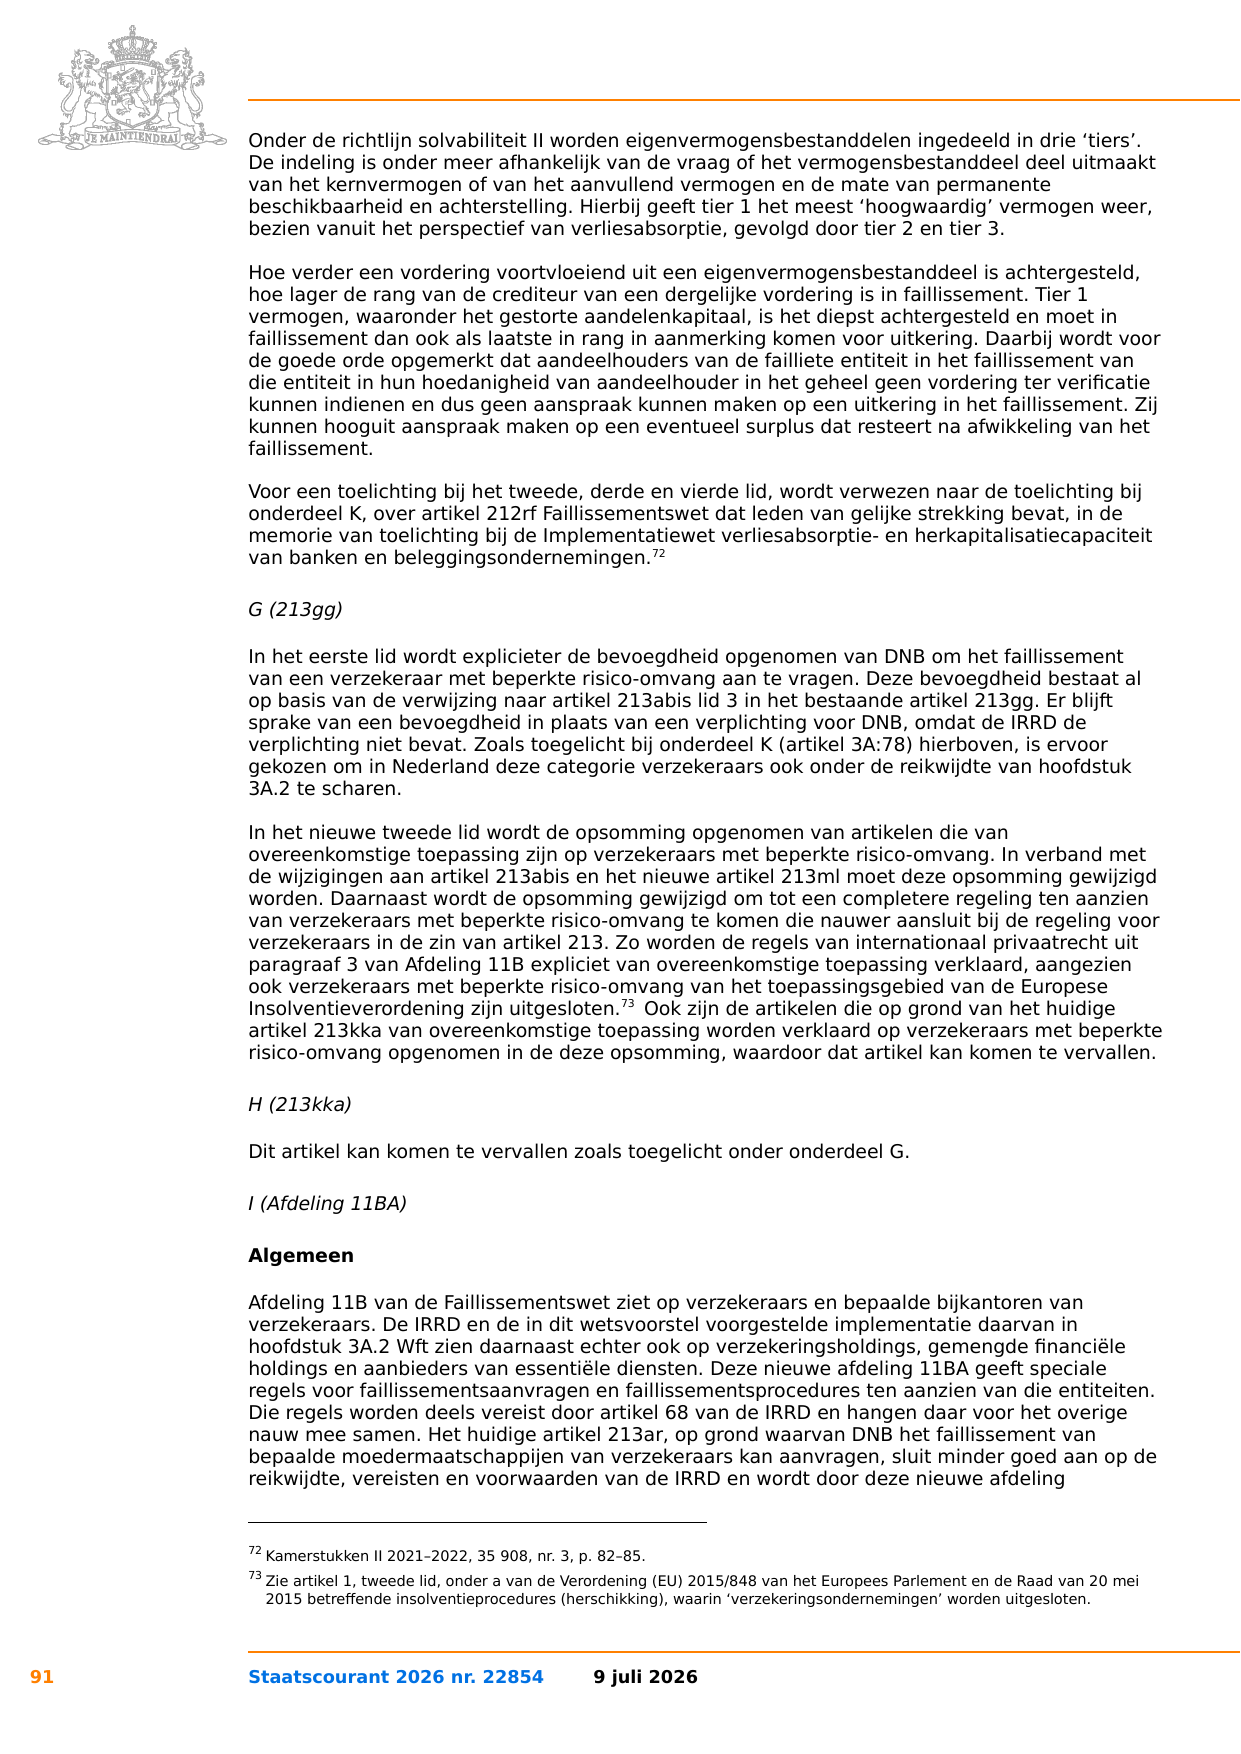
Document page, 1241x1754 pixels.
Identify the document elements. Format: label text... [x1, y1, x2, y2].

text Voor een toelichting bij het tweede, derde en vierde lid, wordt verwezen naar de toelichting bij onderdeel K, over artikel 212rf Faillissementswet dat leden van gelijke strekking bevat, in de memorie van toelichting bij de Implementatiewet verliesabsorptie- en herkapitalisatiecapaciteit van banken en beleggingsondernemingen. [248, 481, 1163, 569]
text Zie artikel 1, tweede lid, onder a van de Verordening (EU) 2015/848 van het Europees Parlement en de Raad van 20 mei 2015 betreffende insolventieprocedures (herschikking), waarin ‘verzekeringsondernemingen’ worden uitgesloten. [248, 1569, 1163, 1608]
subtitle I (Afdeling 11BA) [248, 1193, 1163, 1215]
text In het eerste lid wordt explicieter de bevoegdheid opgenomen van DNB om het faillissement van een verzekeraar met beperkte risico-omvang aan te vragen. Deze bevoegdheid bestaat al op basis van de verwijzing naar artikel 213abis lid 3 in het bestaande artikel 213gg. Er blijft sprake van een bevoegdheid in plaats van een verplichting voor DNB, omdat de IRRD de verplichting niet bevat. Zoals toegelicht bij onderdeel K (artikel 3A:78) hierboven, is ervoor gekozen om in Nederland deze categorie verzekeraars ook onder de reikwijdte van hoofdstuk 3A.2 te scharen. [248, 646, 1163, 800]
text Kamerstukken II 2021–2022, 35 908, nr. 3, p. 82–85. [248, 1544, 1163, 1566]
text Hoe verder een vordering voortvloeiend uit een eigenvermogensbestanddeel is achtergesteld, hoe lager de rang van de crediteur van een dergelijke vordering is in faillissement. Tier 1 vermogen, waaronder het gestorte aandelenkapitaal, is het diepst achtergesteld en moet in faillissement dan ook als laatste in rang in aanmerking komen voor uitkering. Daarbij wordt voor de goede orde opgemerkt dat aandeelhouders van de failliete entiteit in het faillissement van die entiteit in hun hoedanigheid van aandeelhouder in het geheel geen vordering ter verificatie kunnen indienen en dus geen aanspraak kunnen maken op een uitkering in het faillissement. Zij kunnen hooguit aanspraak maken op een eventueel surplus dat resteert na afwikkeling van het faillissement. [248, 262, 1163, 459]
text In het nieuwe tweede lid wordt de opsomming opgenomen van artikelen die van overeenkomstige toepassing zijn op verzekeraars met beperkte risico-omvang. In verband met de wijzigingen aan artikel 213abis en het nieuwe artikel 213ml moet deze opsomming gewijzigd worden. Daarnaast wordt de opsomming gewijzigd om tot een completere regeling ten aanzien van verzekeraars met beperkte risico-omvang te komen die nauwer aansluit bij de regeling voor verzekeraars in de zin van artikel 213. Zo worden de regels van internationaal privaatrecht uit paragraaf 3 van Afdeling 11B expliciet van overeenkomstige toepassing verklaard, aangezien ook verzekeraars met beperkte risico-omvang van het toepassingsgebied van de Europese Insolventieverordening zijn uitgesloten. Ook zijn de artikelen die op grond van het huidige artikel 213kka van overeenkomstige toepassing worden verklaard op verzekeraars met beperkte risico-omvang opgenomen in de deze opsomming, waardoor dat artikel kan komen te vervallen. [248, 822, 1163, 1064]
subtitle G (213gg) [248, 599, 1163, 621]
picture [38, 25, 227, 150]
subtitle H (213kka) [248, 1094, 1163, 1116]
text Afdeling 11B van de Faillissementswet ziet op verzekeraars en bepaalde bijkantoren van verzekeraars. De IRRD en de in dit wetsvoorstel voorgestelde implementatie daarvan in hoofdstuk 3A.2 Wft zien daarnaast echter ook op verzekeringsholdings, gemengde financiële holdings en aanbieders van essentiële diensten. Deze nieuwe afdeling 11BA geeft speciale regels voor faillissementsaanvragen en faillissementsprocedures ten aanzien van die entiteiten. Die regels worden deels vereist door artikel 68 van de IRRD en hangen daar voor het overige nauw mee samen. Het huidige artikel 213ar, op grond waarvan DNB het faillissement van bepaalde moedermaatschappijen van verzekeraars kan aanvragen, sluit minder goed aan op de reikwijdte, vereisten en voorwaarden van de IRRD en wordt door deze nieuwe afdeling [248, 1292, 1163, 1489]
text Onder de richtlijn solvabiliteit II worden eigenvermogensbestanddelen ingedeeld in drie ‘tiers’. De indeling is onder meer afhankelijk van de vraag of het vermogensbestanddeel deel uitmaakt van het kernvermogen of van het aanvullend vermogen en de mate van permanente beschikbaarheid en achterstelling. Hierbij geeft tier 1 het meest ‘hoogwaardig’ vermogen weer, bezien vanuit het perspectief van verliesabsorptie, gevolgd door tier 2 en tier 3. [248, 130, 1163, 240]
subtitle Algemeen [248, 1245, 1163, 1267]
text Dit artikel kan komen te vervallen zoals toegelicht onder onderdeel G. [248, 1141, 1163, 1163]
